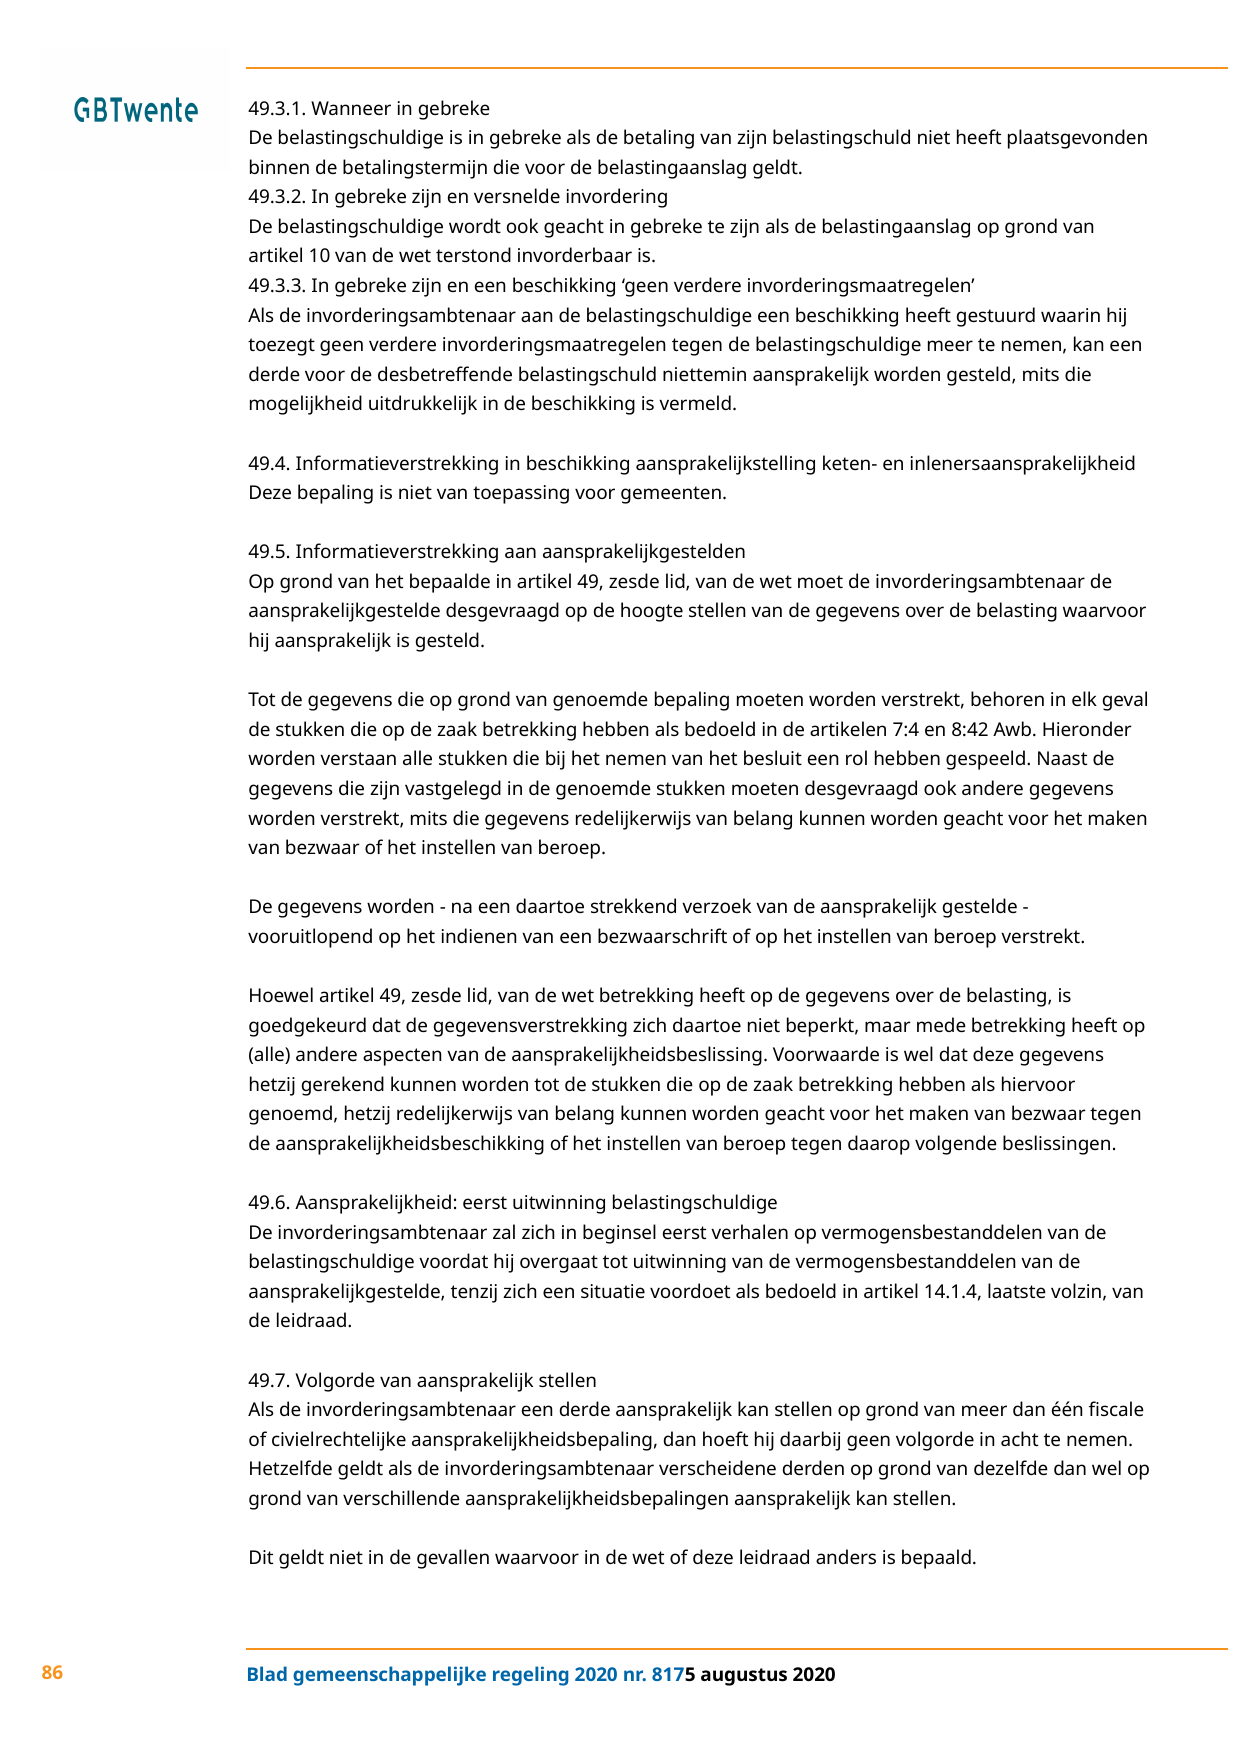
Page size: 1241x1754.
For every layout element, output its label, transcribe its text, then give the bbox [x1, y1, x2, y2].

text De invorderingsambtenaar zal zich in beginsel eerst verhalen op vermogensbestanddelen van de belastingschuldige voordat hij overgaat tot uitwinning van de vermogensbestanddelen van de aansprakelijkgestelde, tenzij zich een situatie voordoet als bedoeld in artikel 14.1.4, laatste volzin, van de leidraad. [248, 1219, 1152, 1333]
text Tot de gegevens die op grond van genoemde bepaling moeten worden verstrekt, behoren in elk geval de stukken die op de zaak betrekking hebben als bedoeld in de artikelen 7:4 en 8:42 Awb. Hieronder worden verstaan alle stukken die bij het nemen van het besluit een rol hebben gespeeld. Naast de gegevens die zijn vastgelegd in de genoemde stukken moeten desgevraagd ook andere gegevens worden verstrekt, mits die gegevens redelijkerwijs van belang kunnen worden geacht voor het maken van bezwaar of het instellen van beroep. [248, 686, 1152, 860]
text De gegevens worden - na een daartoe strekkend verzoek van de aansprakelijk gestelde - vooruitlopend op het indienen van een bezwaarschrift of op het instellen van beroep verstrekt. [248, 893, 1152, 949]
text Hoewel artikel 49, zesde lid, van de wet betrekking heeft op de gegevens over de belasting, is goedgekeurd dat de gegevensverstrekking zich daartoe niet beperkt, maar mede betrekking heeft op (alle) andere aspecten van de aansprakelijkheidsbeslissing. Voorwaarde is wel dat deze gegevens hetzij gerekend kunnen worden tot de stukken die op de zaak betrekking hebben als hiervoor genoemd, hetzij redelijkerwijs van belang kunnen worden geacht voor het maken van bezwaar tegen de aansprakelijkheidsbeschikking of het instellen van beroep tegen daarop volgende beslissingen. [248, 982, 1152, 1156]
text Als de invorderingsambtenaar aan de belastingschuldige een beschikking heeft gestuurd waarin hij toezegt geen verdere invorderingsmaatregelen tegen de belastingschuldige meer te nemen, kan een derde voor de desbetreffende belastingschuld niettemin aansprakelijk worden gesteld, mits die mogelijkheid uitdrukkelijk in de beschikking is vermeld. [248, 302, 1152, 416]
text 49.5. Informatieverstrekking aan aansprakelijkgestelden [248, 538, 1152, 564]
text 49.3.2. In gebreke zijn en versnelde invordering [248, 183, 1152, 209]
text Op grond van het bepaalde in artikel 49, zesde lid, van de wet moet de invorderingsambtenaar de aansprakelijkgestelde desgevraagd op de hoogte stellen van de gegevens over de belasting waarvoor hij aansprakelijk is gesteld. [248, 568, 1152, 653]
text De belastingschuldige wordt ook geacht in gebreke te zijn als de belastingaanslag op grond van artikel 10 van de wet terstond invorderbaar is. [248, 213, 1152, 268]
text 49.3.1. Wanneer in gebreke [248, 95, 1152, 121]
text 49.4. Informatieverstrekking in beschikking aansprakelijkstelling keten- en inlenersaansprakelijkheid [248, 450, 1152, 476]
text 49.3.3. In gebreke zijn en een beschikking ‘geen verdere invorderingsmaatregelen’ [248, 272, 1152, 298]
text Als de invorderingsambtenaar een derde aansprakelijk kan stellen op grond van meer dan één fiscale of civielrechtelijke aansprakelijkheidsbepaling, dan hoeft hij daarbij geen volgorde in acht te nemen. Hetzelfde geldt als de invorderingsambtenaar verscheidene derden op grond van dezelfde dan wel op grond van verschillende aansprakelijkheidsbepalingen aansprakelijk kan stellen. [248, 1396, 1152, 1511]
picture [41, 47, 231, 172]
text Deze bepaling is niet van toepassing voor gemeenten. [248, 479, 1152, 505]
text De belastingschuldige is in gebreke als de betaling van zijn belastingschuld niet heeft plaatsgevonden binnen de betalingstermijn die voor de belastingaanslag geldt. [248, 124, 1152, 180]
text Dit geldt niet in de gevallen waarvoor in de wet of deze leidraad anders is bepaald. [248, 1544, 1152, 1570]
text 49.7. Volgorde van aansprakelijk stellen [248, 1367, 1152, 1393]
text 49.6. Aansprakelijkheid: eerst uitwinning belastingschuldige [248, 1189, 1152, 1215]
